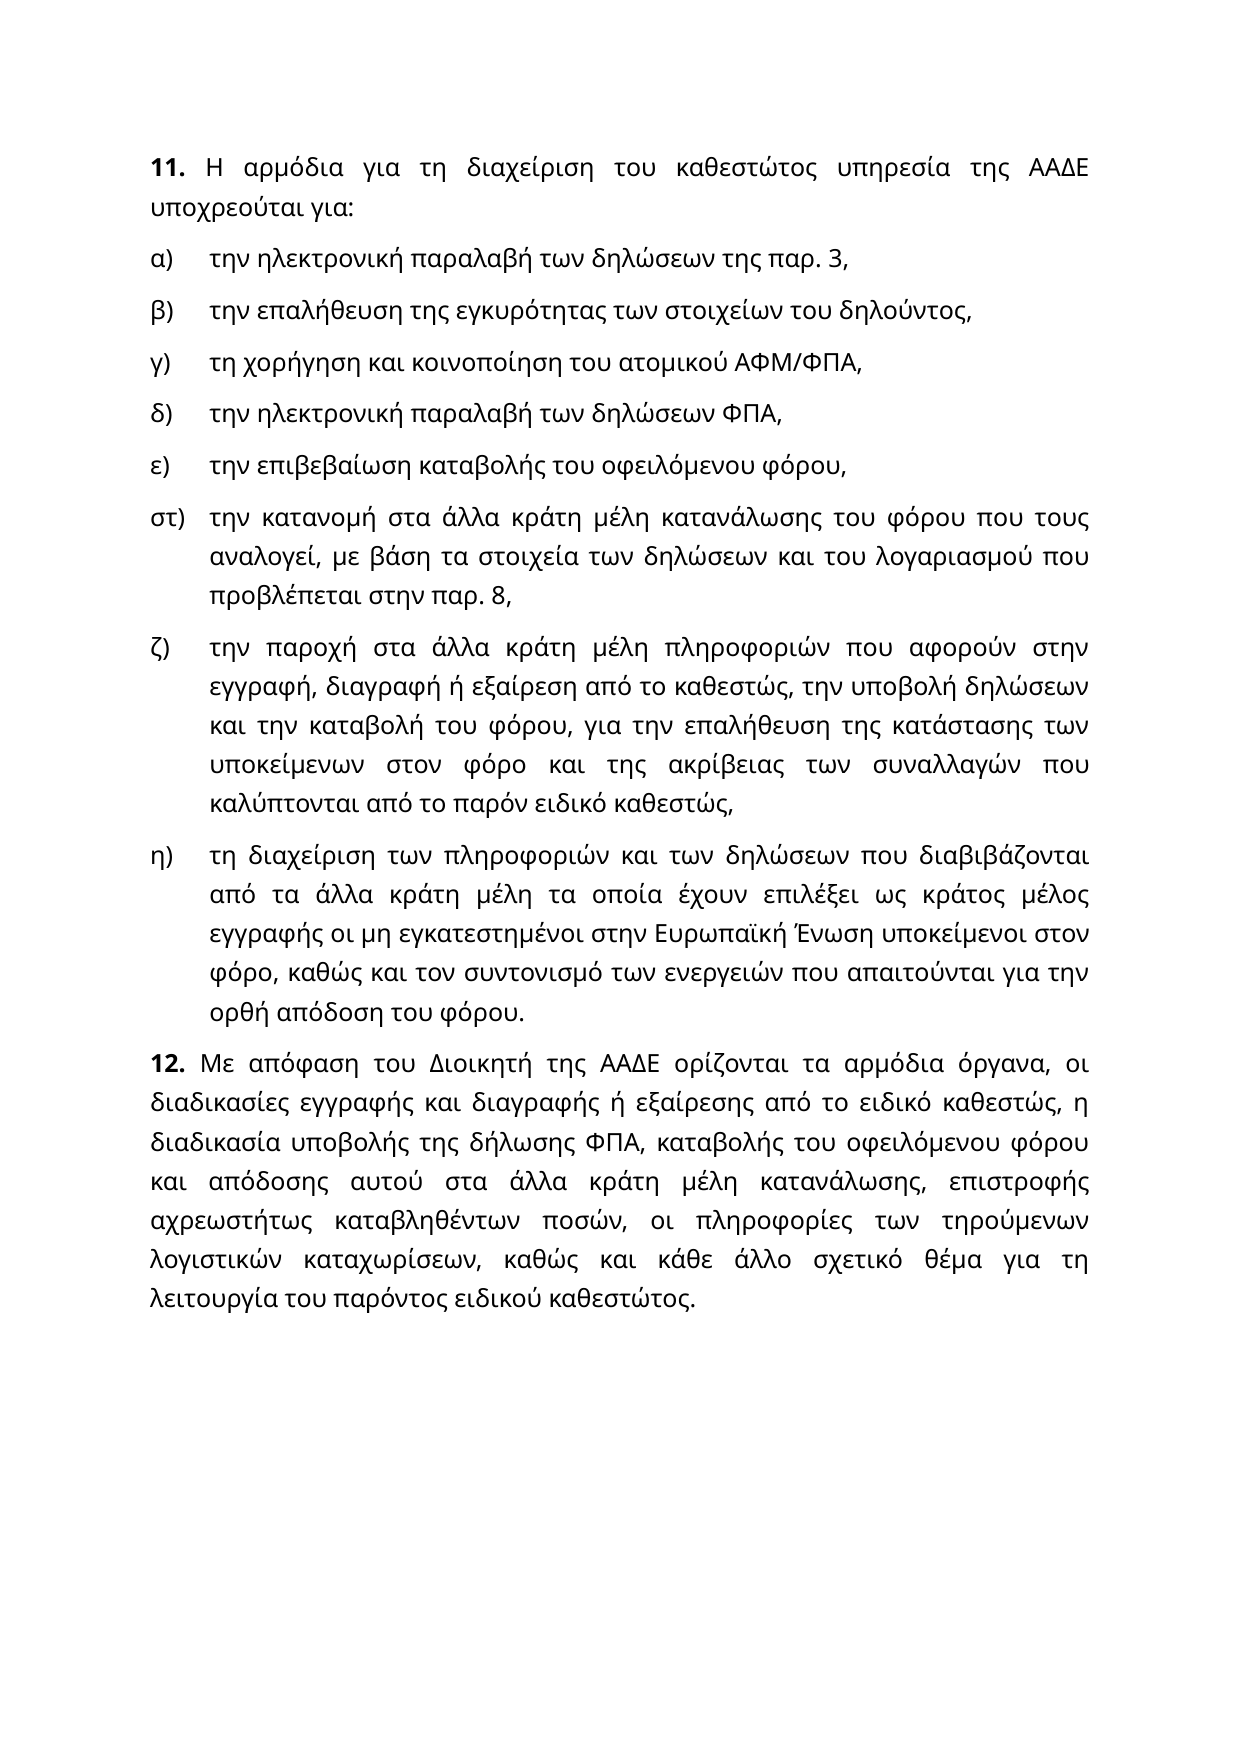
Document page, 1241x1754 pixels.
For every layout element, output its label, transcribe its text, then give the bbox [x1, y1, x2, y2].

list α) την ηλεκτρονική παραλαβή των δηλώσεων της παρ. 3, [150, 241, 1090, 275]
text 11. Η αρμόδια για τη διαχείριση του καθεστώτος υπηρεσία της ΑΑΔΕ υποχρεούται για: [150, 150, 1090, 223]
list γ) τη χορήγηση και κοινοποίηση του ατομικού ΑΦΜ/ΦΠΑ, [150, 344, 1090, 378]
list στ) την κατανομή στα άλλα κράτη μέλη κατανάλωσης του φόρου που τους αναλογεί, με βάση τα στοιχεία των δηλώσεων και του λογαριασμού που προβλέπεται στην παρ. 8, [150, 499, 1090, 612]
list δ) την ηλεκτρονική παραλαβή των δηλώσεων ΦΠΑ, [150, 396, 1090, 430]
list ε) την επιβεβαίωση καταβολής του οφειλόμενου φόρου, [150, 447, 1090, 482]
list ζ) την παροχή στα άλλα κράτη μέλη πληροφοριών που αφορούν στην εγγραφή, διαγραφή ή εξαίρεση από το καθεστώς, την υποβολή δηλώσεων και την καταβολή του φόρου, για την επαλήθευση της κατάστασης των υποκείμενων στον φόρο και της ακρίβειας των συναλλαγών που καλύπτονται από το παρόν ειδικό καθεστώς, [150, 629, 1090, 820]
list η) τη διαχείριση των πληροφοριών και των δηλώσεων που διαβιβάζονται από τα άλλα κράτη μέλη τα οποία έχουν επιλέξει ως κράτος μέλος εγγραφής οι μη εγκατεστημένοι στην Ευρωπαϊκή Ένωση υποκείμενοι στον φόρο, καθώς και τον συντονισμό των ενεργειών που απαιτούνται για την ορθή απόδοση του φόρου. [150, 837, 1090, 1028]
list β) την επαλήθευση της εγκυρότητας των στοιχείων του δηλούντος, [150, 292, 1090, 327]
text 12. Με απόφαση του Διοικητή της ΑΑΔΕ ορίζονται τα αρμόδια όργανα, οι διαδικασίες εγγραφής και διαγραφής ή εξαίρεσης από το ειδικό καθεστώς, η διαδικασία υποβολής της δήλωσης ΦΠΑ, καταβολής του οφειλόμενου φόρου και απόδοσης αυτού στα άλλα κράτη μέλη κατανάλωσης, επιστροφής αχρεωστήτως καταβληθέντων ποσών, οι πληροφορίες των τηρούμενων λογιστικών καταχωρίσεων, καθώς και κάθε άλλο σχετικό θέμα για τη λειτουργία του παρόντος ειδικού καθεστώτος. [150, 1046, 1090, 1315]
